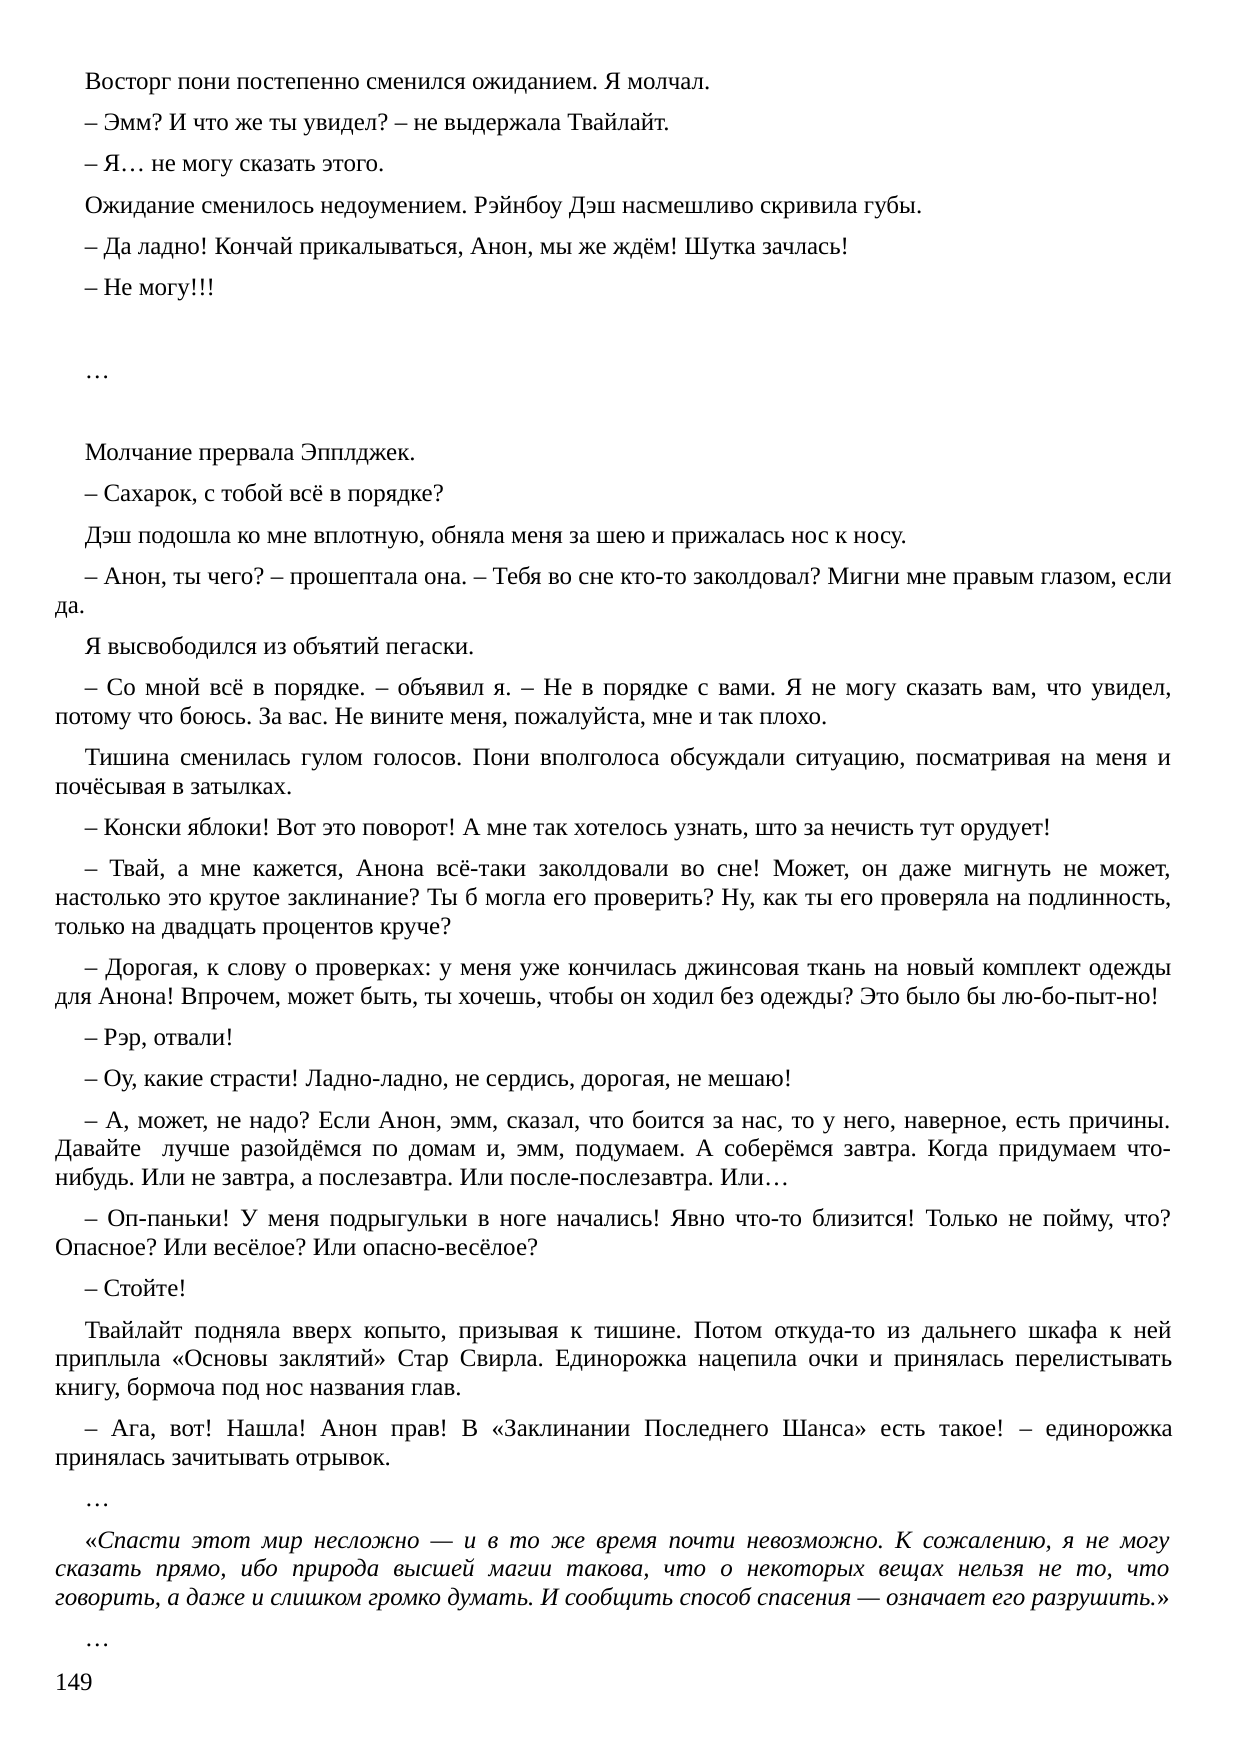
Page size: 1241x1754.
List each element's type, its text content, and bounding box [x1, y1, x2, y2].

text – Ага, вот! Нашла! Анон прав! В «Заклинании Последнего Шанса» есть такое! – единорожка принялась зачитывать отрывок. [55, 1413, 1173, 1471]
text – Анон, ты чего? – прошептала она. – Тебя во сне кто-то заколдовал? Мигни мне правым глазом, если да. [55, 561, 1173, 618]
text Дэш подошла ко мне вплотную, обняла меня за шею и прижалась нос к носу. [55, 520, 1173, 548]
text Твайлайт подняла вверх копыто, призывая к тишине. Потом откуда-то из дальнего шкафа к ней приплыла «Основы заклятий» Стар Свирла. Единорожка нацепила очки и принялась перелистывать книгу, бормоча под нос названия глав. [55, 1315, 1173, 1401]
text Молчание прервала Эпплджек. [55, 437, 1173, 466]
text – Оп-паньки! У меня подрыгульки в ноге начались! Явно что-то близится! Только не пойму, что? Опасное? Или весёлое? Или опасно-весёлое? [55, 1203, 1173, 1261]
text – Со мной всё в порядке. – объявил я. – Не в порядке с вами. Я не могу сказать вам, что увидел, потому что боюсь. За вас. Не вините меня, пожалуйста, мне и так плохо. [55, 672, 1173, 730]
text – Эмм? И что же ты увидел? – не выдержала Твайлайт. [55, 107, 1173, 136]
text – Конски яблоки! Вот это поворот! А мне так хотелось узнать, што за нечисть тут орудует! [55, 812, 1173, 841]
text … [55, 1483, 1173, 1512]
text – Твай, а мне кажется, Анона всё-таки заколдовали во сне! Может, он даже мигнуть не может, настолько это крутое заклинание? Ты б могла его проверить? Ну, как ты его проверяла на подлинность, только на двадцать процентов круче? [55, 853, 1173, 940]
text – Оу, какие страсти! Ладно-ладно, не сердись, дорогая, не мешаю! [55, 1063, 1173, 1092]
text – Не могу!!! [55, 272, 1173, 301]
text – Стойте! [55, 1273, 1173, 1302]
text Ожидание сменилось недоумением. Рэйнбоу Дэш насмешливо скривила губы. [55, 190, 1173, 218]
text Я высвободился из объятий пегаски. [55, 631, 1173, 660]
text – Дорогая, к слову о проверках: у меня уже кончилась джинсовая ткань на новый комплект одежды для Анона! Впрочем, может быть, ты хочешь, чтобы он ходил без одежды? Это было бы лю-бо-пыт-но! [55, 952, 1173, 1010]
text – Сахарок, с тобой всё в порядке? [55, 478, 1173, 507]
text – Рэр, отвали! [55, 1022, 1173, 1051]
text – Да ладно! Кончай прикалываться, Анон, мы же ждём! Шутка зачлась! [55, 231, 1173, 260]
text – А, может, не надо? Если Анон, эмм, сказал, что боится за нас, то у него, наверное, есть причины. Давайте лучше разойдёмся по домам и, эмм, подумаем. А соберёмся завтра. Когда придумаем что-нибудь. Или не завтра, а послезавтра. Или после-послезавтра. Или… [55, 1105, 1173, 1191]
text – Я… не могу сказать этого. [55, 148, 1173, 177]
text … [55, 1623, 1173, 1652]
text Тишина сменилась гулом голосов. Пони вполголоса обсуждали ситуацию, посматривая на меня и почёсывая в затылках. [55, 742, 1173, 800]
text … [55, 355, 1173, 383]
text «Спасти этот мир несложно — и в то же время почти невозможно. К сожалению, я не могу сказать прямо, ибо природа высшей магии такова, что о некоторых вещах нельзя не то, что говорить, а даже и слишком громко думать. И сообщить способ спасения — означает его разрушить.» [55, 1525, 1173, 1611]
text Восторг пони постепенно сменился ожиданием. Я молчал. [55, 66, 1173, 95]
